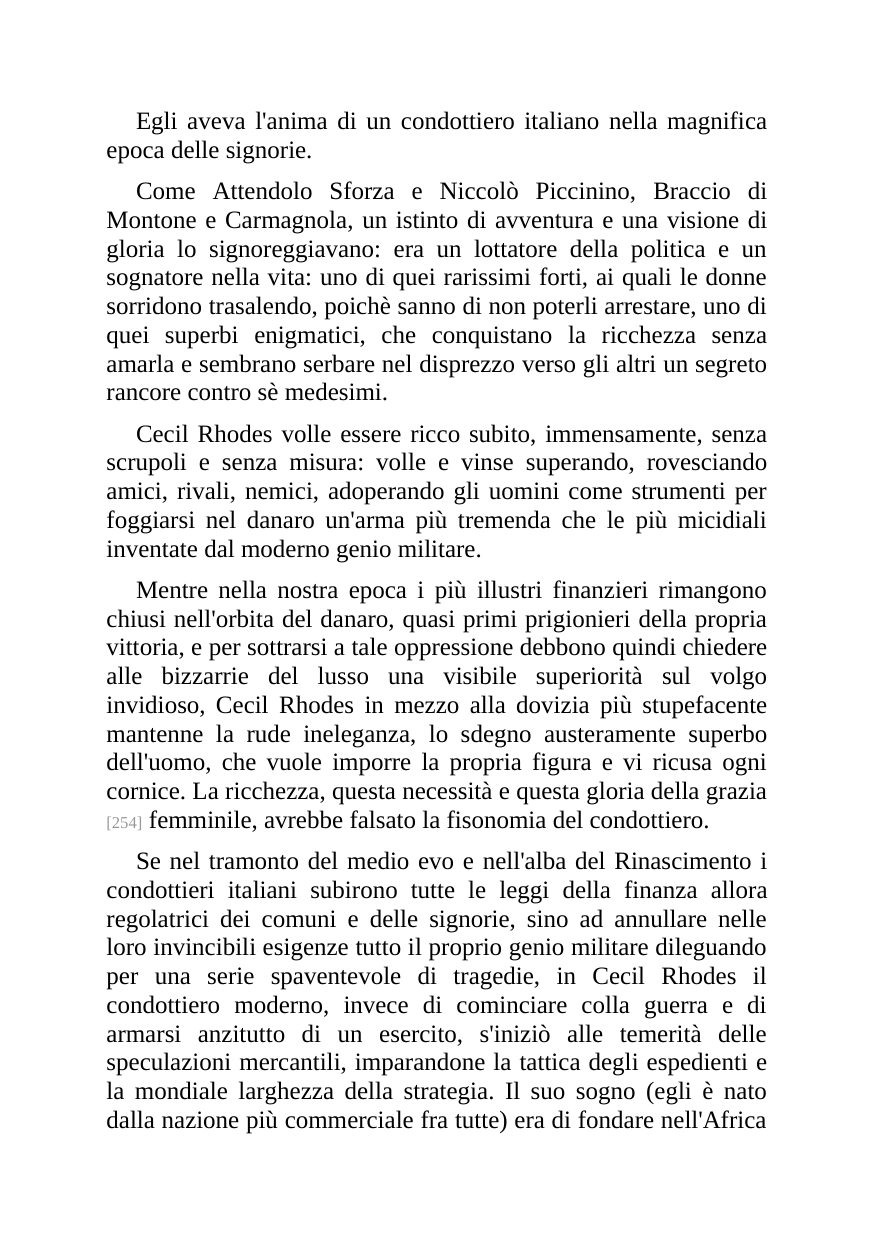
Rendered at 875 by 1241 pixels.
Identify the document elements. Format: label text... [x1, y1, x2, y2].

text Egli aveva l'anima di un condottiero italiano nella magnifica epoca delle signorie. [106, 106, 768, 164]
text Se nel tramonto del medio evo e nell'alba del Rinascimento i condottieri italiani subirono tutte le leggi della finanza allora regolatrici dei comuni e delle signorie, sino ad annullare nelle loro invincibili esigenze tutto il proprio genio militare dileguando per una serie spaventevole di tragedie, in Cecil Rhodes il condottiero moderno, invece di cominciare colla guerra e di armarsi anzitutto di un esercito, s'iniziò alle temerità delle speculazioni mercantili, imparandone la tattica degli espedienti e la mondiale larghezza della strategia. Il suo sogno (egli è nato dalla nazione più commerciale fra tutte) era di fondare nell'Africa [106, 846, 768, 1134]
text Cecil Rhodes volle essere ricco subito, immensamente, senza scrupoli e senza misura: volle e vinse superando, rovesciando amici, rivali, nemici, adoperando gli uomini come strumenti per foggiarsi nel danaro un'arma più tremenda che le più micidiali inventate dal moderno genio militare. [106, 419, 768, 562]
text Mentre nella nostra epoca i più illustri finanzieri rimangono chiusi nell'orbita del danaro, quasi primi prigionieri della propria vittoria, e per sottrarsi a tale oppressione debbono quindi chiedere alle bizzarrie del lusso una visibile superiorità sul volgo invidioso, Cecil Rhodes in mezzo alla dovizia più stupefacente mantenne la rude ineleganza, lo sdegno austeramente superbo dell'uomo, che vuole imporre la propria figura e vi ricusa ogni cornice. La ricchezza, questa necessità e questa gloria della grazia [254] femminile, avrebbe falsato la fisonomia del condottiero. [106, 575, 768, 834]
text Come Attendolo Sforza e Niccolò Piccinino, Braccio di Montone e Carmagnola, un istinto di avventura e una visione di gloria lo signoreggiavano: era un lottatore della politica e un sognatore nella vita: uno di quei rarissimi forti, ai quali le donne sorridono trasalendo, poichè sanno di non poterli arrestare, uno di quei superbi enigmatici, che conquistano la ricchezza senza amarla e sembrano serbare nel disprezzo verso gli altri un segreto rancore contro sè medesimi. [106, 176, 768, 406]
